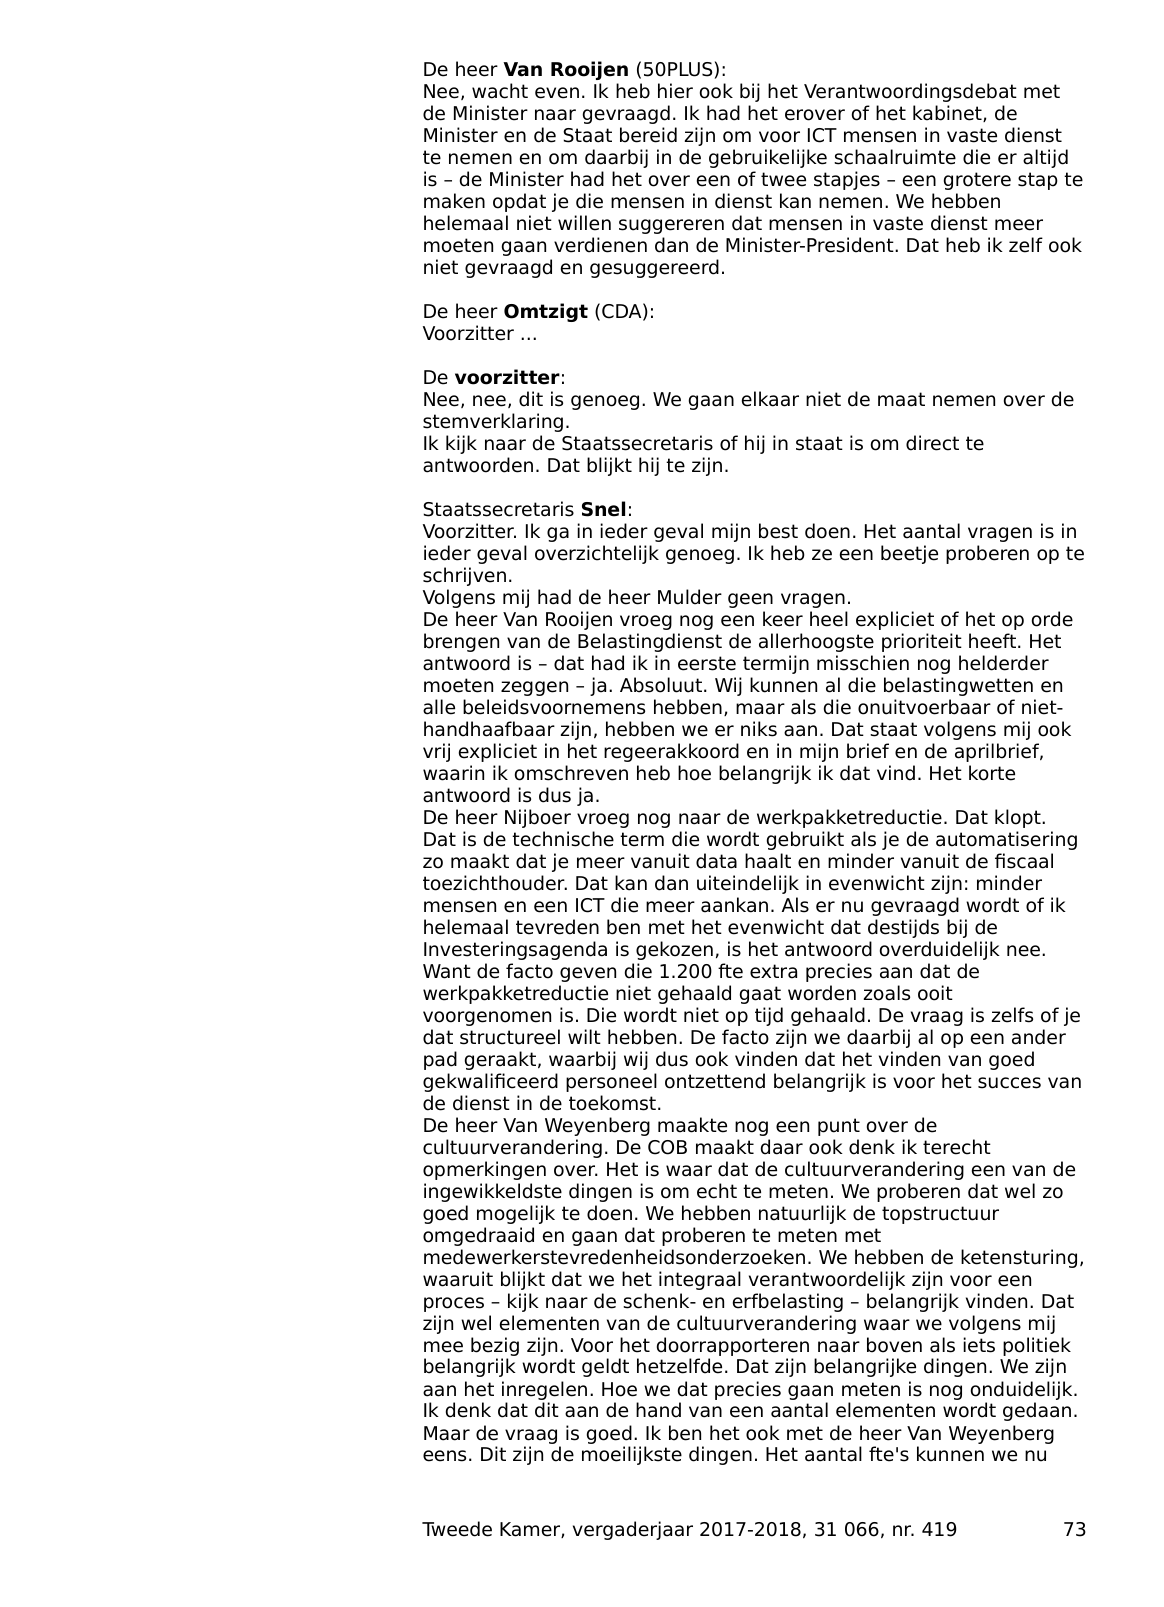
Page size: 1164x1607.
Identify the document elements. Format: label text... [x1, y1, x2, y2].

text Ik kijk naar de Staatssecretaris of hij in staat is om direct te antwoorden. Dat blijkt hij te zijn. [422, 433, 1087, 477]
text De heer Nijboer vroeg nog naar de werkpakketreductie. Dat klopt. Dat is de technische term die wordt gebruikt als je de automatisering zo maakt dat je meer vanuit data haalt en minder vanuit de fiscaal toezichthouder. Dat kan dan uiteindelijk in evenwicht zijn: minder mensen en een ICT die meer aankan. Als er nu gevraagd wordt of ik helemaal tevreden ben met het evenwicht dat destijds bij de Investeringsagenda is gekozen, is het antwoord overduidelijk nee. Want de facto geven die 1.200 fte extra precies aan dat de werkpakketreductie niet gehaald gaat worden zoals ooit voorgenomen is. Die wordt niet op tijd gehaald. De vraag is zelfs of je dat structureel wilt hebben. De facto zijn we daarbij al op een ander pad geraakt, waarbij wij dus ook vinden dat het vinden van goed gekwalificeerd personeel ontzettend belangrijk is voor het succes van de dienst in de toekomst. [422, 807, 1087, 1115]
text De heer Omtzigt (CDA): [422, 301, 1087, 323]
text De heer Van Weyenberg maakte nog een punt over de cultuurverandering. De COB maakt daar ook denk ik terecht opmerkingen over. Het is waar dat de cultuurverandering een van de ingewikkeldste dingen is om echt te meten. We proberen dat wel zo goed mogelijk te doen. We hebben natuurlijk de topstructuur omgedraaid en gaan dat proberen te meten met medewerkerstevredenheidsonderzoeken. We hebben de ketensturing, waaruit blijkt dat we het integraal verantwoordelijk zijn voor een proces – kijk naar de schenk- en erfbelasting – belangrijk vinden. Dat zijn wel elementen van de cultuurverandering waar we volgens mij mee bezig zijn. Voor het doorrapporteren naar boven als iets politiek belangrijk wordt geldt hetzelfde. Dat zijn belangrijke dingen. We zijn aan het inregelen. Hoe we dat precies gaan meten is nog onduidelijk. Ik denk dat dit aan de hand van een aantal elementen wordt gedaan. Maar de vraag is goed. Ik ben het ook met de heer Van Weyenberg eens. Dit zijn de moeilijkste dingen. Het aantal fte's kunnen we nu [422, 1115, 1087, 1466]
text Staatssecretaris Snel: [422, 499, 1087, 521]
text Voorzitter ... [422, 323, 1087, 345]
text De voorzitter: [422, 367, 1087, 389]
text Voorzitter. Ik ga in ieder geval mijn best doen. Het aantal vragen is in ieder geval overzichtelijk genoeg. Ik heb ze een beetje proberen op te schrijven. [422, 521, 1087, 587]
text Nee, nee, dit is genoeg. We gaan elkaar niet de maat nemen over de stemverklaring. [422, 389, 1087, 433]
text De heer Van Rooijen vroeg nog een keer heel expliciet of het op orde brengen van de Belastingdienst de allerhoogste prioriteit heeft. Het antwoord is – dat had ik in eerste termijn misschien nog helderder moeten zeggen – ja. Absoluut. Wij kunnen al die belastingwetten en alle beleidsvoornemens hebben, maar als die onuitvoerbaar of niet-handhaafbaar zijn, hebben we er niks aan. Dat staat volgens mij ook vrij expliciet in het regeerakkoord en in mijn brief en de aprilbrief, waarin ik omschreven heb hoe belangrijk ik dat vind. Het korte antwoord is dus ja. [422, 609, 1087, 807]
text De heer Van Rooijen (50PLUS): [422, 59, 1087, 81]
text Volgens mij had de heer Mulder geen vragen. [422, 587, 1087, 609]
text Nee, wacht even. Ik heb hier ook bij het Verantwoordingsdebat met de Minister naar gevraagd. Ik had het erover of het kabinet, de Minister en de Staat bereid zijn om voor ICT mensen in vaste dienst te nemen en om daarbij in de gebruikelijke schaalruimte die er altijd is – de Minister had het over een of twee stapjes – een grotere stap te maken opdat je die mensen in dienst kan nemen. We hebben helemaal niet willen suggereren dat mensen in vaste dienst meer moeten gaan verdienen dan de Minister-President. Dat heb ik zelf ook niet gevraagd en gesuggereerd. [422, 81, 1087, 279]
